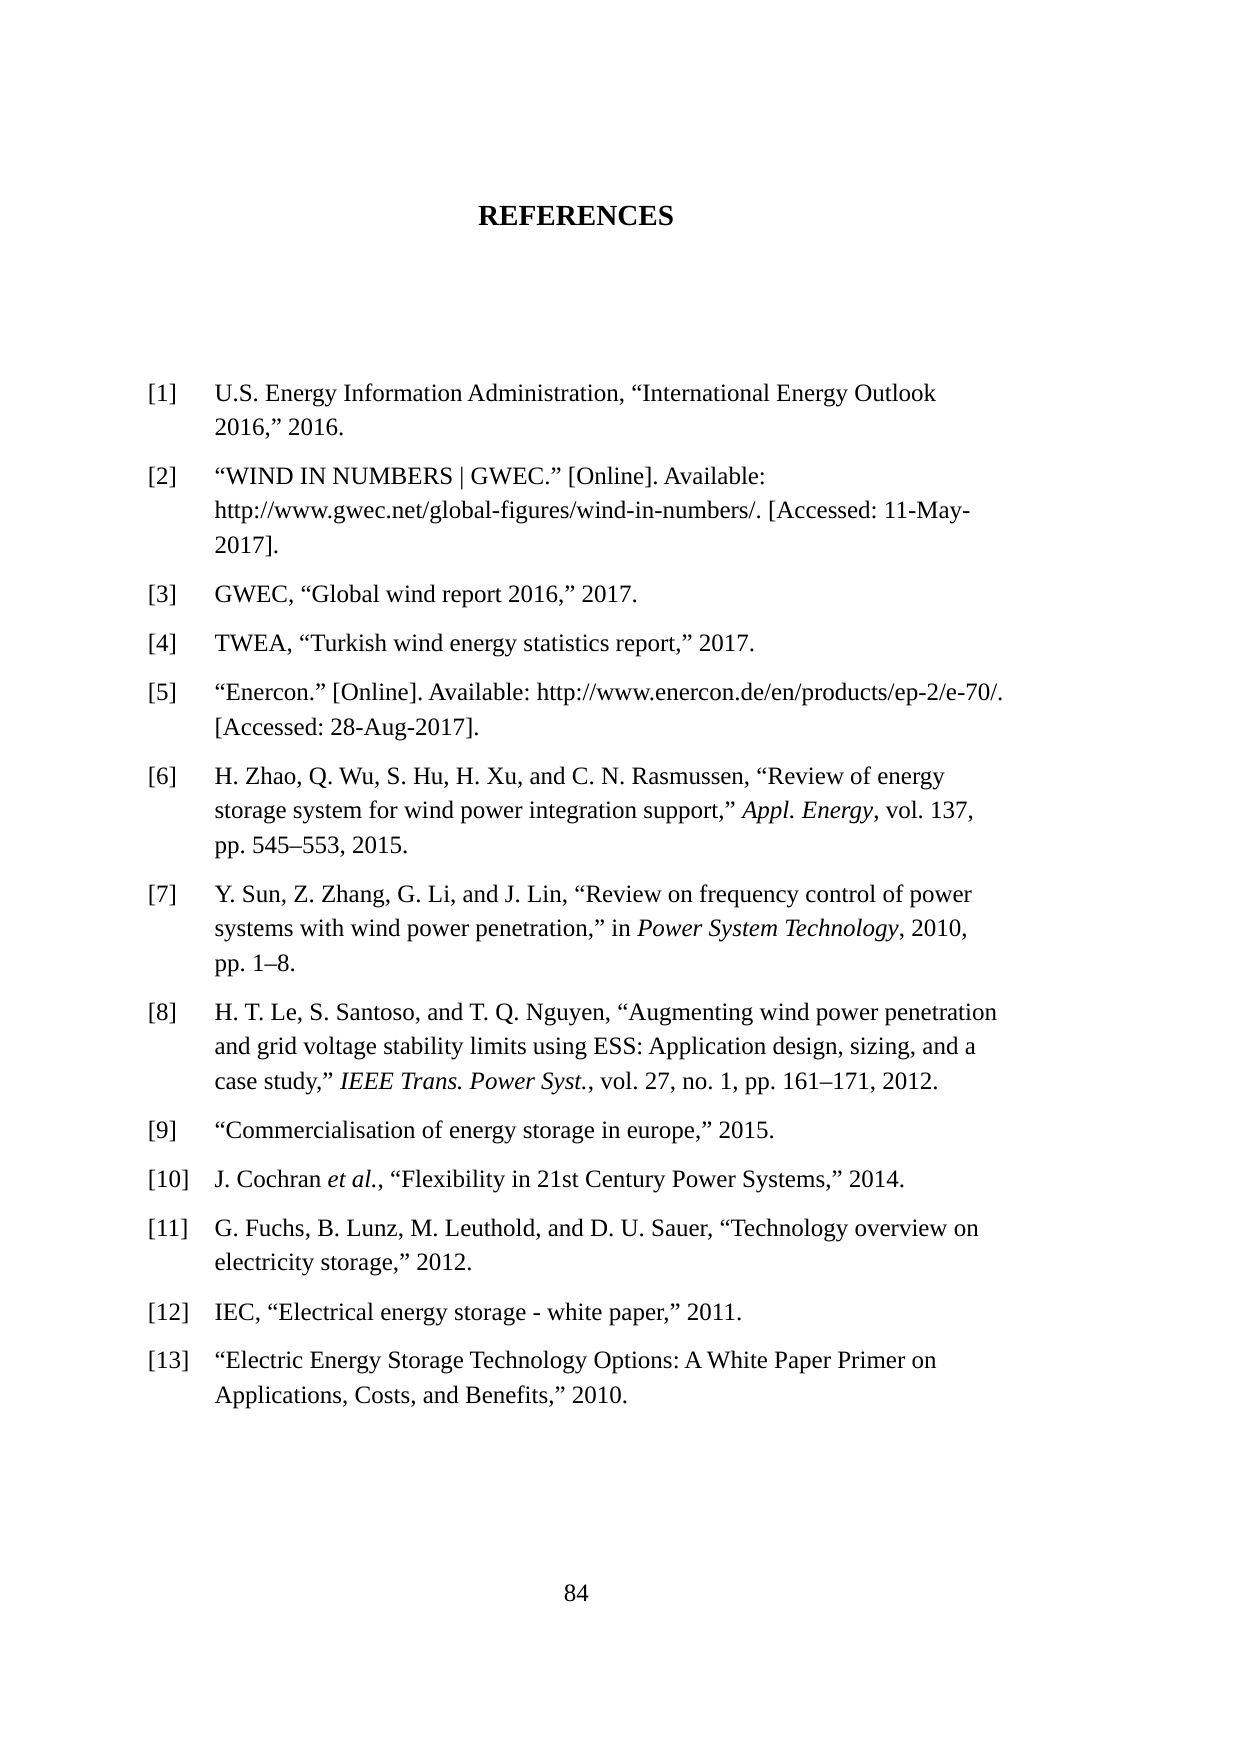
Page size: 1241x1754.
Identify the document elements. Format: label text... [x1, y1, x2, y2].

text [4] TWEA, “Turkish wind energy statistics report,” 2017. [148, 628, 1004, 657]
text [12] IEC, “Electrical energy storage - white paper,” 2011. [148, 1297, 1004, 1325]
text [7] Y. Sun, Z. Zhang, G. Li, and J. Lin, “Review on frequency control of power systems with wind power penetration,” in Power System Technology, 2010, pp. 1–8. [148, 879, 1004, 977]
text [8] H. T. Le, S. Santoso, and T. Q. Nguyen, “Augmenting wind power penetration and grid voltage stability limits using ESS: Application design, sizing, and a case study,” IEEE Trans. Power Syst., vol. 27, no. 1, pp. 161–171, 2012. [148, 997, 1004, 1094]
text [6] H. Zhao, Q. Wu, S. Hu, H. Xu, and C. N. Rasmussen, “Review of energy storage system for wind power integration support,” Appl. Energy, vol. 137, pp. 545–553, 2015. [148, 761, 1004, 858]
text [2] “WIND IN NUMBERS | GWEC.” [Online]. Available: http://www.gwec.net/global-figures/wind-in-numbers/. [Accessed: 11-May-2017]. [148, 461, 1004, 559]
text REFERENCES [148, 198, 1004, 231]
text [1] U.S. Energy Information Administration, “International Energy Outlook 2016,” 2016. [148, 378, 1004, 441]
text [3] GWEC, “Global wind report 2016,” 2017. [148, 579, 1004, 608]
text [10] J. Cochran et al., “Flexibility in 21st Century Power Systems,” 2014. [148, 1164, 1004, 1193]
text [5] “Enercon.” [Online]. Available: http://www.enercon.de/en/products/ep-2/e-70/. [Accessed: 28-Aug-2017]. [148, 677, 1004, 741]
text [9] “Commercialisation of energy storage in europe,” 2015. [148, 1115, 1004, 1144]
text [13] “Electric Energy Storage Technology Options: A White Paper Primer on Applications, Costs, and Benefits,” 2010. [148, 1346, 1004, 1409]
text [11] G. Fuchs, B. Lunz, M. Leuthold, and D. U. Sauer, “Technology overview on electricity storage,” 2012. [148, 1213, 1004, 1276]
